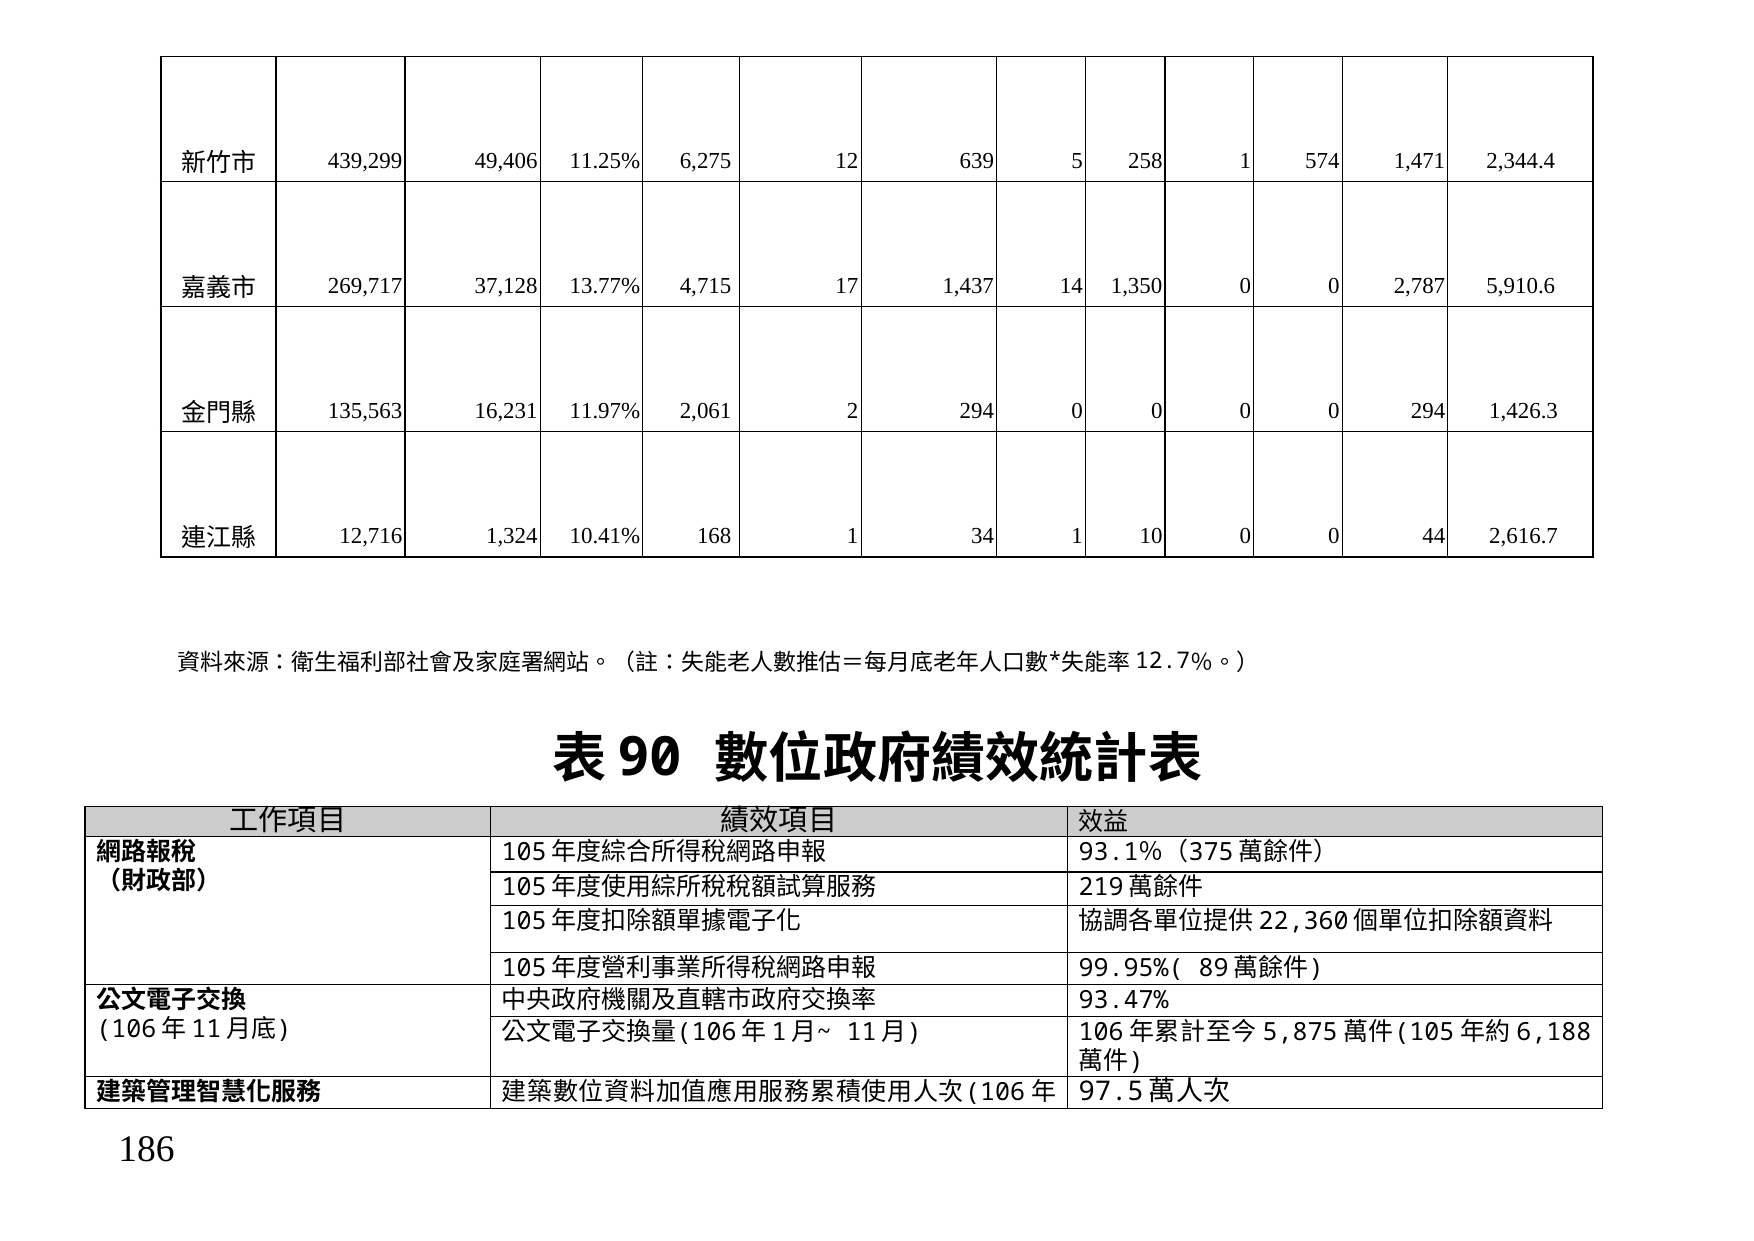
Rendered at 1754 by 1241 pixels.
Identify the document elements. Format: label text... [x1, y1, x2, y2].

table_cell 99.95%( 89萬餘件) [1068, 953, 1602, 984]
table_cell 34 [862, 432, 996, 556]
table_cell 2,344.4 [1448, 57, 1592, 181]
table_cell 11.25% [541, 57, 642, 181]
table_cell 0 [1086, 307, 1164, 431]
table_cell 5,910.6 [1448, 182, 1592, 306]
text 資料來源：衛生福利部社會及家庭署網站。（註：失能老人數推估＝每月底老年人口數*失能率12.7％。） [177, 618, 1636, 681]
table_cell 建築管理智慧化服務 [86, 1077, 490, 1108]
table_header 效益 [1068, 807, 1602, 836]
subtitle 表90 數位政府績效統計表 [118, 681, 1636, 806]
table_cell 建築數位資料加值應用服務累積使用人次(106年 [491, 1077, 1067, 1108]
table_cell 93.47% [1068, 985, 1602, 1016]
table_cell 294 [1343, 307, 1447, 431]
table_cell 97.5萬人次 [1068, 1077, 1602, 1108]
table_cell 1 [740, 432, 861, 556]
table_cell 1,324 [406, 432, 540, 556]
table_cell 公文電子交換 (106年11月底) [86, 985, 490, 1076]
table_cell 1,437 [862, 182, 996, 306]
table_cell 106年累計至今5,875萬件(105年約6,188萬件) [1068, 1017, 1602, 1076]
table_cell 14 [997, 182, 1085, 306]
table_cell 12,716 [277, 432, 404, 556]
table_cell 金門縣 [162, 307, 275, 431]
table_cell 連江縣 [162, 432, 275, 556]
table_cell 1,471 [1343, 57, 1447, 181]
table_cell 0 [1166, 182, 1253, 306]
table_cell 12 [740, 57, 861, 181]
table_cell 1 [997, 432, 1085, 556]
table_cell 2 [740, 307, 861, 431]
table_cell 2,616.7 [1448, 432, 1592, 556]
table_cell 16,231 [406, 307, 540, 431]
table_cell 5 [997, 57, 1085, 181]
table_cell 新竹市 [162, 57, 275, 181]
table_cell 0 [1166, 307, 1253, 431]
table_cell 0 [1254, 182, 1342, 306]
table_cell 0 [1254, 432, 1342, 556]
table_cell 0 [997, 307, 1085, 431]
table_cell 639 [862, 57, 996, 181]
table_header 績效項目 [491, 807, 1067, 836]
table_cell 258 [1086, 57, 1164, 181]
table_cell 網路報稅 （財政部） [86, 837, 490, 984]
table_cell 1 [1166, 57, 1253, 181]
table_cell 439,299 [277, 57, 404, 181]
table_cell 0 [1254, 307, 1342, 431]
table_cell 公文電子交換量(106年1月~ 11月) [491, 1017, 1067, 1076]
table_cell 中央政府機關及直轄市政府交換率 [491, 985, 1067, 1016]
table_cell 嘉義市 [162, 182, 275, 306]
table_cell 105年度綜合所得稅網路申報 [491, 837, 1067, 871]
table_cell 93.1％（375萬餘件） [1068, 837, 1602, 871]
table_cell 10 [1086, 432, 1164, 556]
table_cell 219萬餘件 [1068, 873, 1602, 905]
table_cell 294 [862, 307, 996, 431]
table_cell 269,717 [277, 182, 404, 306]
table_cell 574 [1254, 57, 1342, 181]
table_cell 168 [643, 432, 739, 556]
table_header 工作項目 [86, 807, 490, 836]
table_cell 11.97% [541, 307, 642, 431]
table_cell 105年度使用綜所稅稅額試算服務 [491, 873, 1067, 905]
table_cell 協調各單位提供22,360個單位扣除額資料 [1068, 906, 1602, 952]
table_cell 0 [1166, 432, 1253, 556]
table_cell 4,715 [643, 182, 739, 306]
table_cell 105年度營利事業所得稅網路申報 [491, 953, 1067, 984]
table_cell 17 [740, 182, 861, 306]
table_cell 49,406 [406, 57, 540, 181]
table_cell 6,275 [643, 57, 739, 181]
table_cell 135,563 [277, 307, 404, 431]
table_cell 2,061 [643, 307, 739, 431]
table_cell 2,787 [1343, 182, 1447, 306]
table_cell 13.77% [541, 182, 642, 306]
table_cell 1,350 [1086, 182, 1164, 306]
table_cell 10.41% [541, 432, 642, 556]
table_cell 105年度扣除額單據電子化 [491, 906, 1067, 952]
table_cell 1,426.3 [1448, 307, 1592, 431]
table_cell 44 [1343, 432, 1447, 556]
table_cell 37,128 [406, 182, 540, 306]
